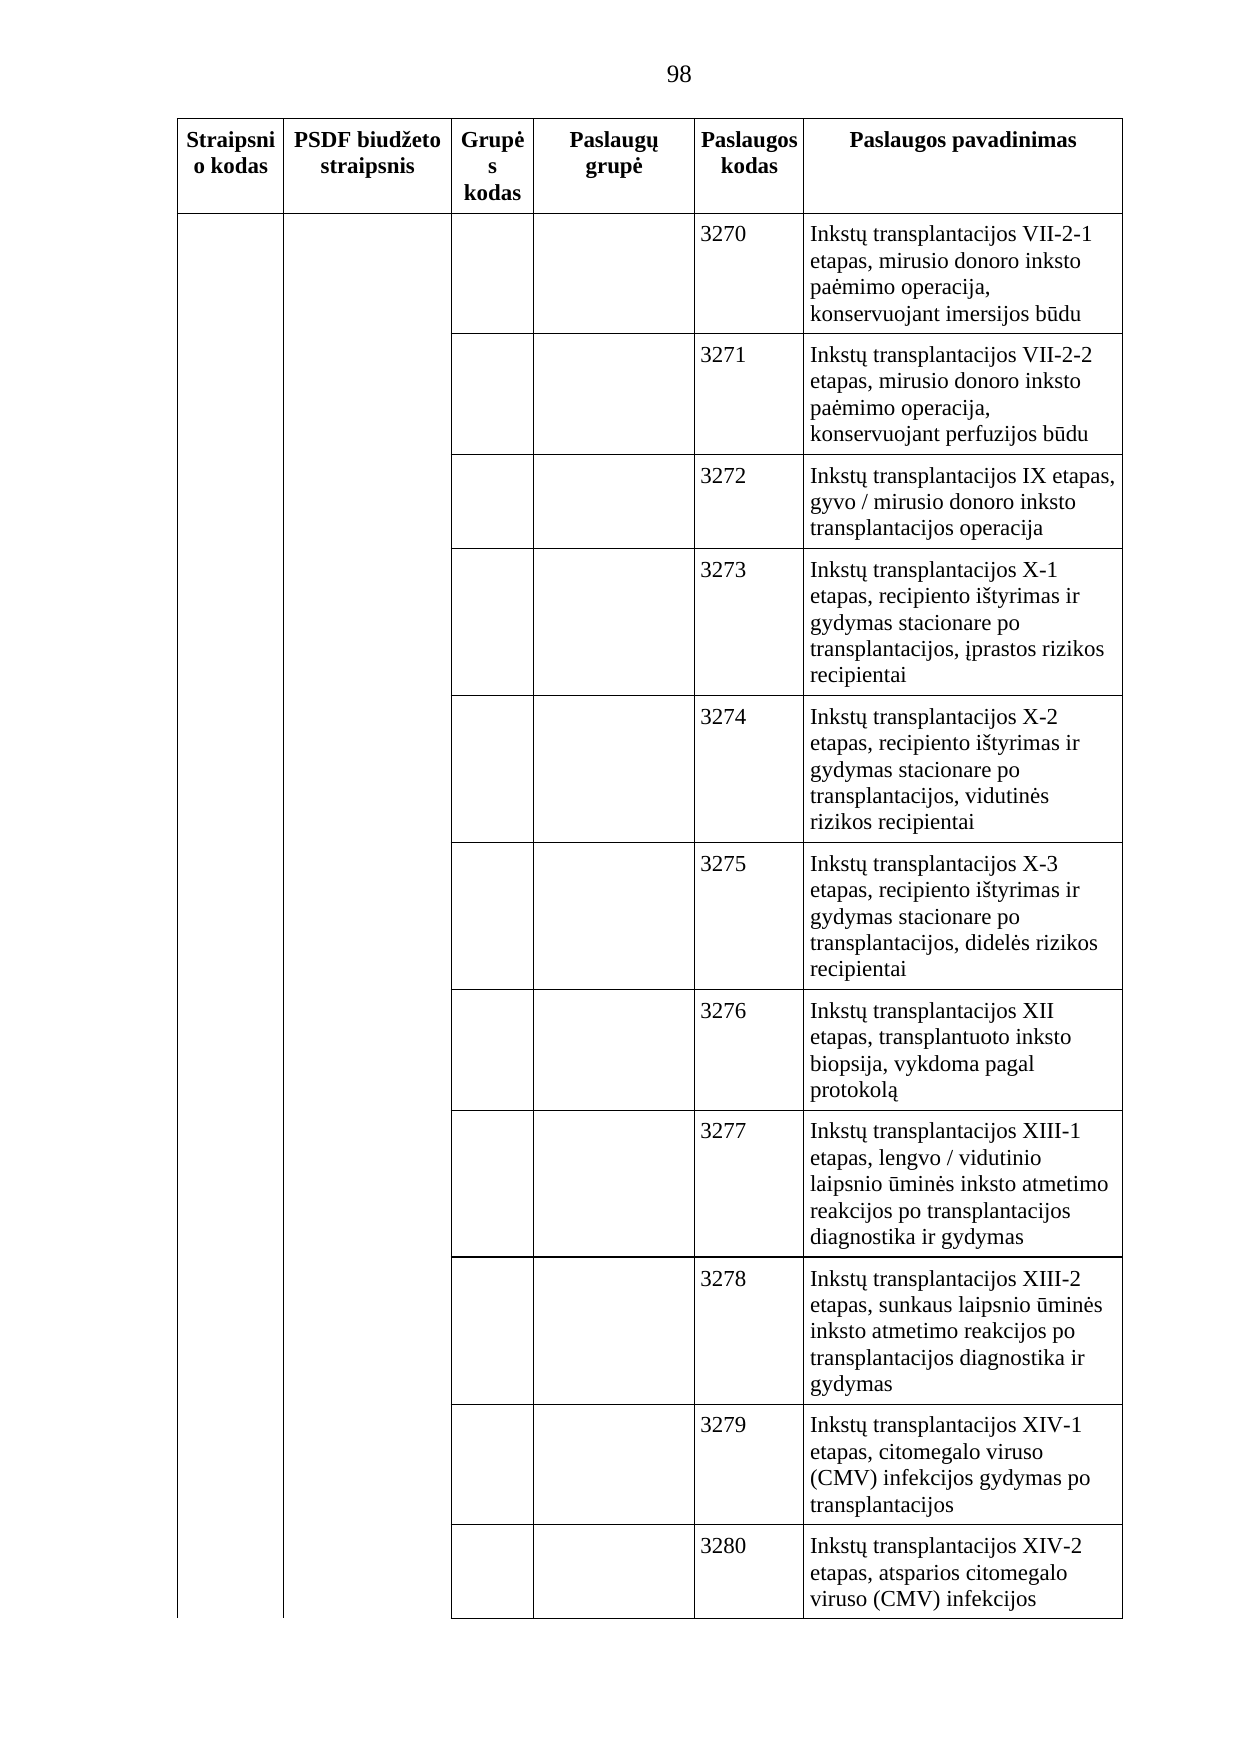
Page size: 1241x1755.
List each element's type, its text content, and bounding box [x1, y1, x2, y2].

table_cell [178, 333, 283, 454]
table_header Straipsnio kodas [178, 119, 283, 212]
table_cell [534, 696, 694, 842]
table_cell [534, 843, 694, 989]
table_cell 3274 [695, 696, 803, 842]
table_cell [452, 1405, 533, 1524]
table_cell Inkstų transplantacijos XIV-1 etapas, citomegalo viruso (CMV) infekcijos gydymas po transplantacijos [804, 1405, 1122, 1524]
table_cell [452, 1258, 533, 1403]
table_cell Inkstų transplantacijos XIII-1 etapas, lengvo / vidutinio laipsnio ūminės inksto atmetimo reakcijos po transplantacijos diagnostika ir gydymas [804, 1111, 1122, 1256]
table_cell 3272 [695, 455, 803, 548]
table_cell [284, 333, 451, 454]
table_cell [178, 695, 283, 842]
table_cell [534, 214, 694, 333]
table_cell [178, 1256, 283, 1403]
table_cell [284, 1256, 451, 1403]
table_cell [452, 696, 533, 842]
table_cell 3270 [695, 214, 803, 333]
table_cell [452, 455, 533, 548]
table_cell [284, 548, 451, 695]
table_header Grupės kodas [452, 119, 533, 212]
table_cell 3277 [695, 1111, 803, 1256]
table_cell [178, 1524, 283, 1618]
table_cell [178, 989, 283, 1109]
table_cell 3276 [695, 990, 803, 1109]
table_cell [284, 454, 451, 548]
table_cell Inkstų transplantacijos X-3 etapas, recipiento ištyrimas ir gydymas stacionare po transplantacijos, didelės rizikos recipientai [804, 843, 1122, 989]
table_cell [452, 214, 533, 333]
table_cell 3275 [695, 843, 803, 989]
table_cell [284, 842, 451, 989]
table_cell [534, 1525, 694, 1618]
table_cell Inkstų transplantacijos X-2 etapas, recipiento ištyrimas ir gydymas stacionare po transplantacijos, vidutinės rizikos recipientai [804, 696, 1122, 842]
table_cell [284, 1110, 451, 1256]
table_cell [178, 214, 283, 333]
table_cell [534, 549, 694, 695]
table_cell [178, 548, 283, 695]
table_cell [534, 990, 694, 1109]
table_cell [284, 989, 451, 1109]
table_cell Inkstų transplantacijos XIII-2 etapas, sunkaus laipsnio ūminės inksto atmetimo reakcijos po transplantacijos diagnostika ir gydymas [804, 1258, 1122, 1403]
table_cell [534, 334, 694, 454]
table_header Paslaugos pavadinimas [804, 119, 1122, 212]
table_cell [284, 1404, 451, 1524]
table_cell [284, 1524, 451, 1618]
table_cell [534, 455, 694, 548]
table_cell [178, 842, 283, 989]
table_header Paslaugos kodas [695, 119, 803, 212]
table_cell [534, 1111, 694, 1256]
table_header Paslaugų grupė [534, 119, 694, 212]
table_cell [452, 990, 533, 1109]
table_cell Inkstų transplantacijos XIV-2 etapas, atsparios citomegalo viruso (CMV) infekcijos [804, 1525, 1122, 1618]
table_cell 3271 [695, 334, 803, 454]
table_cell 3273 [695, 549, 803, 695]
table_cell [452, 843, 533, 989]
table_cell [284, 695, 451, 842]
table_cell [452, 1525, 533, 1618]
table_cell [284, 214, 451, 333]
table_cell [452, 1111, 533, 1256]
table_cell 3278 [695, 1258, 803, 1403]
table_cell [452, 549, 533, 695]
table_cell Inkstų transplantacijos VII-2-1 etapas, mirusio donoro inksto paėmimo operacija, konservuojant imersijos būdu [804, 214, 1122, 333]
table_cell Inkstų transplantacijos X-1 etapas, recipiento ištyrimas ir gydymas stacionare po transplantacijos, įprastos rizikos recipientai [804, 549, 1122, 695]
table_cell [534, 1405, 694, 1524]
table_cell [534, 1258, 694, 1403]
table_cell [178, 454, 283, 548]
table_cell [452, 334, 533, 454]
table_cell Inkstų transplantacijos VII-2-2 etapas, mirusio donoro inksto paėmimo operacija, konservuojant perfuzijos būdu [804, 334, 1122, 454]
table_cell [178, 1404, 283, 1524]
table_cell Inkstų transplantacijos XII etapas, transplantuoto inksto biopsija, vykdoma pagal protokolą [804, 990, 1122, 1109]
table_cell [178, 1110, 283, 1256]
table_cell Inkstų transplantacijos IX etapas, gyvo / mirusio donoro inksto transplantacijos operacija [804, 455, 1122, 548]
table_cell 3280 [695, 1525, 803, 1618]
table_header PSDF biudžeto straipsnis [284, 119, 451, 212]
table_cell 3279 [695, 1405, 803, 1524]
